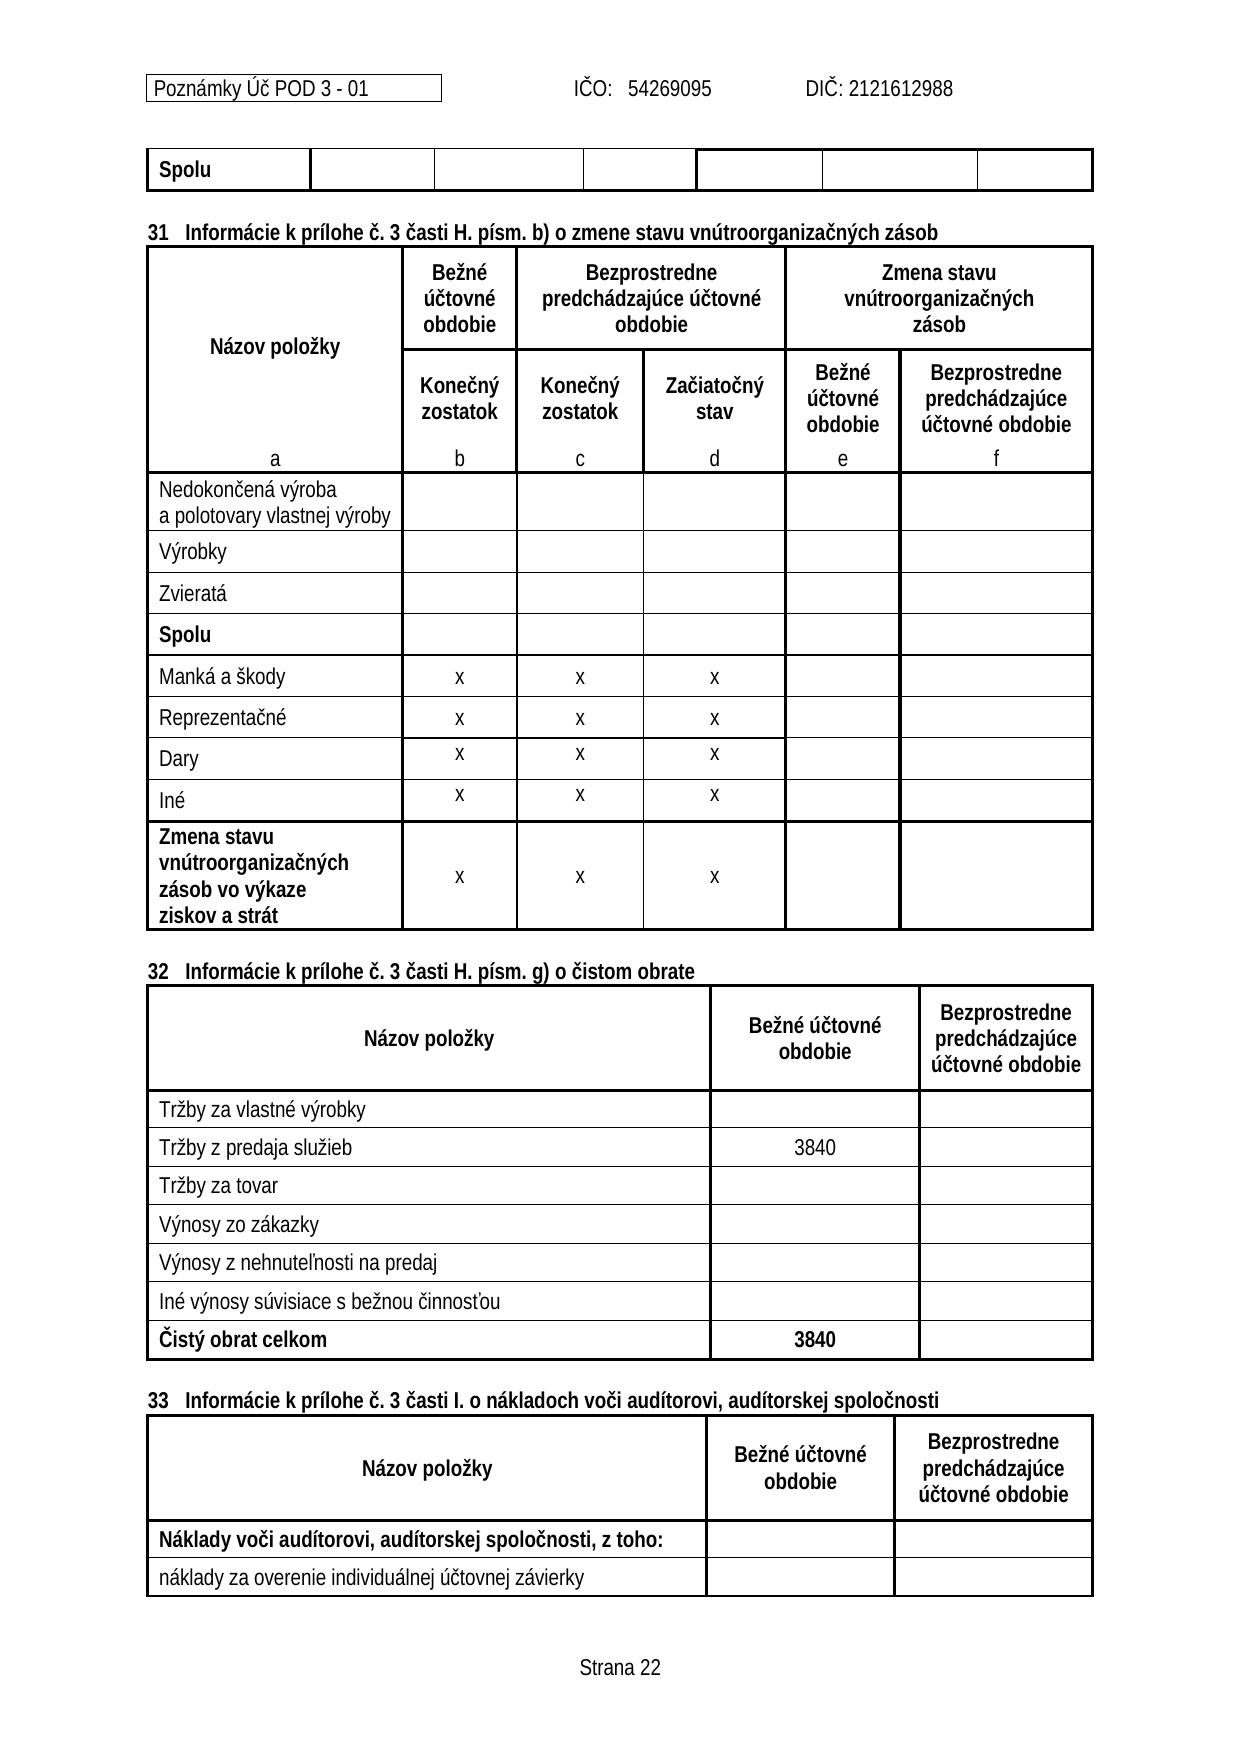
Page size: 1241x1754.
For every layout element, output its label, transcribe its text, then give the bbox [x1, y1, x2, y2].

table_header Názov položky [149, 248, 401, 445]
table_cell Tržby z predaja služieb [149, 1128, 709, 1166]
table_cell [921, 1167, 1091, 1204]
table_cell a [149, 445, 401, 471]
table_cell Tržby za vlastné výrobky [149, 1092, 709, 1127]
table_cell [518, 474, 643, 530]
table_cell x [404, 697, 516, 737]
table_cell x [518, 739, 643, 778]
table_cell Náklady voči audítorovi, audítorskej spoločnosti, z toho: [149, 1522, 705, 1557]
title Informácie k prílohe č. 3 časti I. o nákladoch voči audítorovi, audítorskej spoločnosti [148, 1387, 1092, 1414]
table_cell [787, 531, 898, 572]
table_cell Čistý obrat celkom [149, 1321, 709, 1358]
table_cell [708, 1558, 893, 1595]
table_cell x [404, 739, 516, 778]
table_header Názov položky [149, 987, 709, 1089]
table_cell [518, 573, 643, 613]
table_cell Začiatočný stav [645, 351, 784, 445]
table_cell Iné výnosy súvisiace s bežnou činnosťou [149, 1282, 709, 1319]
table_cell [584, 149, 695, 189]
table_cell [902, 738, 1091, 778]
title Informácie k prílohe č. 3 časti H. písm. b) o zmene stavu vnútroorganizačných zásob [148, 218, 1092, 245]
table_header Bezprostredne predchádzajúce účtovné obdobie [921, 987, 1091, 1089]
table_cell [712, 1167, 918, 1204]
table_cell x [518, 780, 643, 820]
table_cell e [787, 445, 898, 471]
table_cell x [644, 823, 784, 928]
table_cell [644, 614, 784, 654]
table_cell [902, 823, 1091, 928]
table_cell Spolu [149, 614, 401, 654]
table_cell [787, 780, 898, 820]
table_cell [787, 738, 898, 778]
table_header Zmena stavu vnútroorganizačných zásob [787, 248, 1091, 348]
table_cell [712, 1282, 918, 1319]
table_cell [902, 614, 1091, 654]
table_header Bežné účtovné obdobie [404, 248, 515, 348]
table_cell Výrobky [149, 531, 401, 572]
table_cell Iné [149, 780, 401, 820]
table_cell [978, 151, 1091, 189]
table_cell c [518, 445, 642, 471]
table_cell f [902, 445, 1091, 471]
table_cell x [404, 656, 516, 696]
table_cell x [404, 823, 516, 928]
table_cell [518, 531, 643, 572]
table_cell Výnosy z nehnuteľnosti na predaj [149, 1244, 709, 1281]
table_cell [712, 1092, 918, 1127]
table_cell x [644, 697, 784, 737]
table_cell b [404, 445, 515, 471]
table_cell [921, 1092, 1091, 1127]
table_cell x [644, 739, 784, 778]
table_cell [921, 1321, 1091, 1358]
table_cell Konečný zostatok [518, 351, 642, 445]
table_cell [921, 1205, 1091, 1243]
table_cell [518, 614, 643, 654]
table_header Bezprostredne predchádzajúce účtovné obdobie [896, 1417, 1091, 1518]
table_cell Manká a škody [149, 656, 401, 696]
title Informácie k prílohe č. 3 časti H. písm. g) o čistom obrate [148, 958, 1092, 984]
table_cell 3840 [712, 1321, 918, 1358]
table_cell [708, 1522, 893, 1557]
table_cell x [518, 697, 643, 737]
table_cell [787, 474, 898, 530]
table_cell [921, 1128, 1091, 1166]
table_cell [644, 474, 784, 530]
table_cell [787, 573, 898, 613]
table_cell [787, 823, 898, 928]
table_cell [921, 1282, 1091, 1319]
table_cell [404, 474, 516, 530]
table_cell [896, 1558, 1091, 1595]
table_cell [698, 151, 822, 189]
table_cell Výnosy zo zákazky [149, 1205, 709, 1243]
table_cell Bežné účtovné obdobie [787, 351, 898, 445]
table_cell Reprezentačné [149, 697, 401, 737]
table_cell [787, 697, 898, 737]
table_header Názov položky [149, 1417, 705, 1518]
table_cell [902, 656, 1091, 696]
table_cell x [644, 656, 784, 696]
table_header Bezprostredne predchádzajúce účtovné obdobie [518, 248, 784, 348]
table_cell [787, 656, 898, 696]
table_cell Nedokončená výroba a polotovary vlastnej výroby [149, 474, 401, 530]
table_cell [896, 1522, 1091, 1557]
table_cell [921, 1244, 1091, 1281]
table_cell [902, 531, 1091, 572]
table_cell x [404, 780, 516, 820]
table_cell [644, 573, 784, 613]
table_cell [644, 531, 784, 572]
table_cell [312, 149, 434, 189]
table_cell d [645, 445, 784, 471]
table_cell [902, 780, 1091, 820]
table_cell [712, 1244, 918, 1281]
table_cell Zvieratá [149, 573, 401, 613]
table_cell [823, 151, 977, 189]
table_cell [712, 1205, 918, 1243]
table_cell x [518, 823, 643, 928]
table_cell [404, 614, 516, 654]
table_header Bežné účtovné obdobie [712, 987, 918, 1089]
table_cell Dary [149, 738, 401, 778]
table_cell náklady za overenie individuálnej účtovnej závierky [149, 1558, 705, 1595]
table_cell x [518, 656, 643, 696]
table_cell [902, 697, 1091, 737]
table_cell [902, 573, 1091, 613]
table_cell [787, 614, 898, 654]
table_cell [435, 149, 583, 189]
table_cell [404, 531, 516, 572]
table_header Bežné účtovné obdobie [708, 1417, 893, 1518]
table_cell [902, 474, 1091, 530]
table_cell Spolu [149, 149, 309, 189]
table_cell [404, 573, 516, 613]
table_cell Zmena stavu vnútroorganizačných zásob vo výkaze ziskov a strát [149, 823, 401, 928]
table_cell Bezprostredne predchádzajúce účtovné obdobie [902, 351, 1091, 445]
table_cell 3840 [712, 1128, 918, 1166]
table_cell Tržby za tovar [149, 1167, 709, 1204]
table_cell x [644, 780, 784, 820]
table_cell Konečný zostatok [404, 351, 515, 445]
